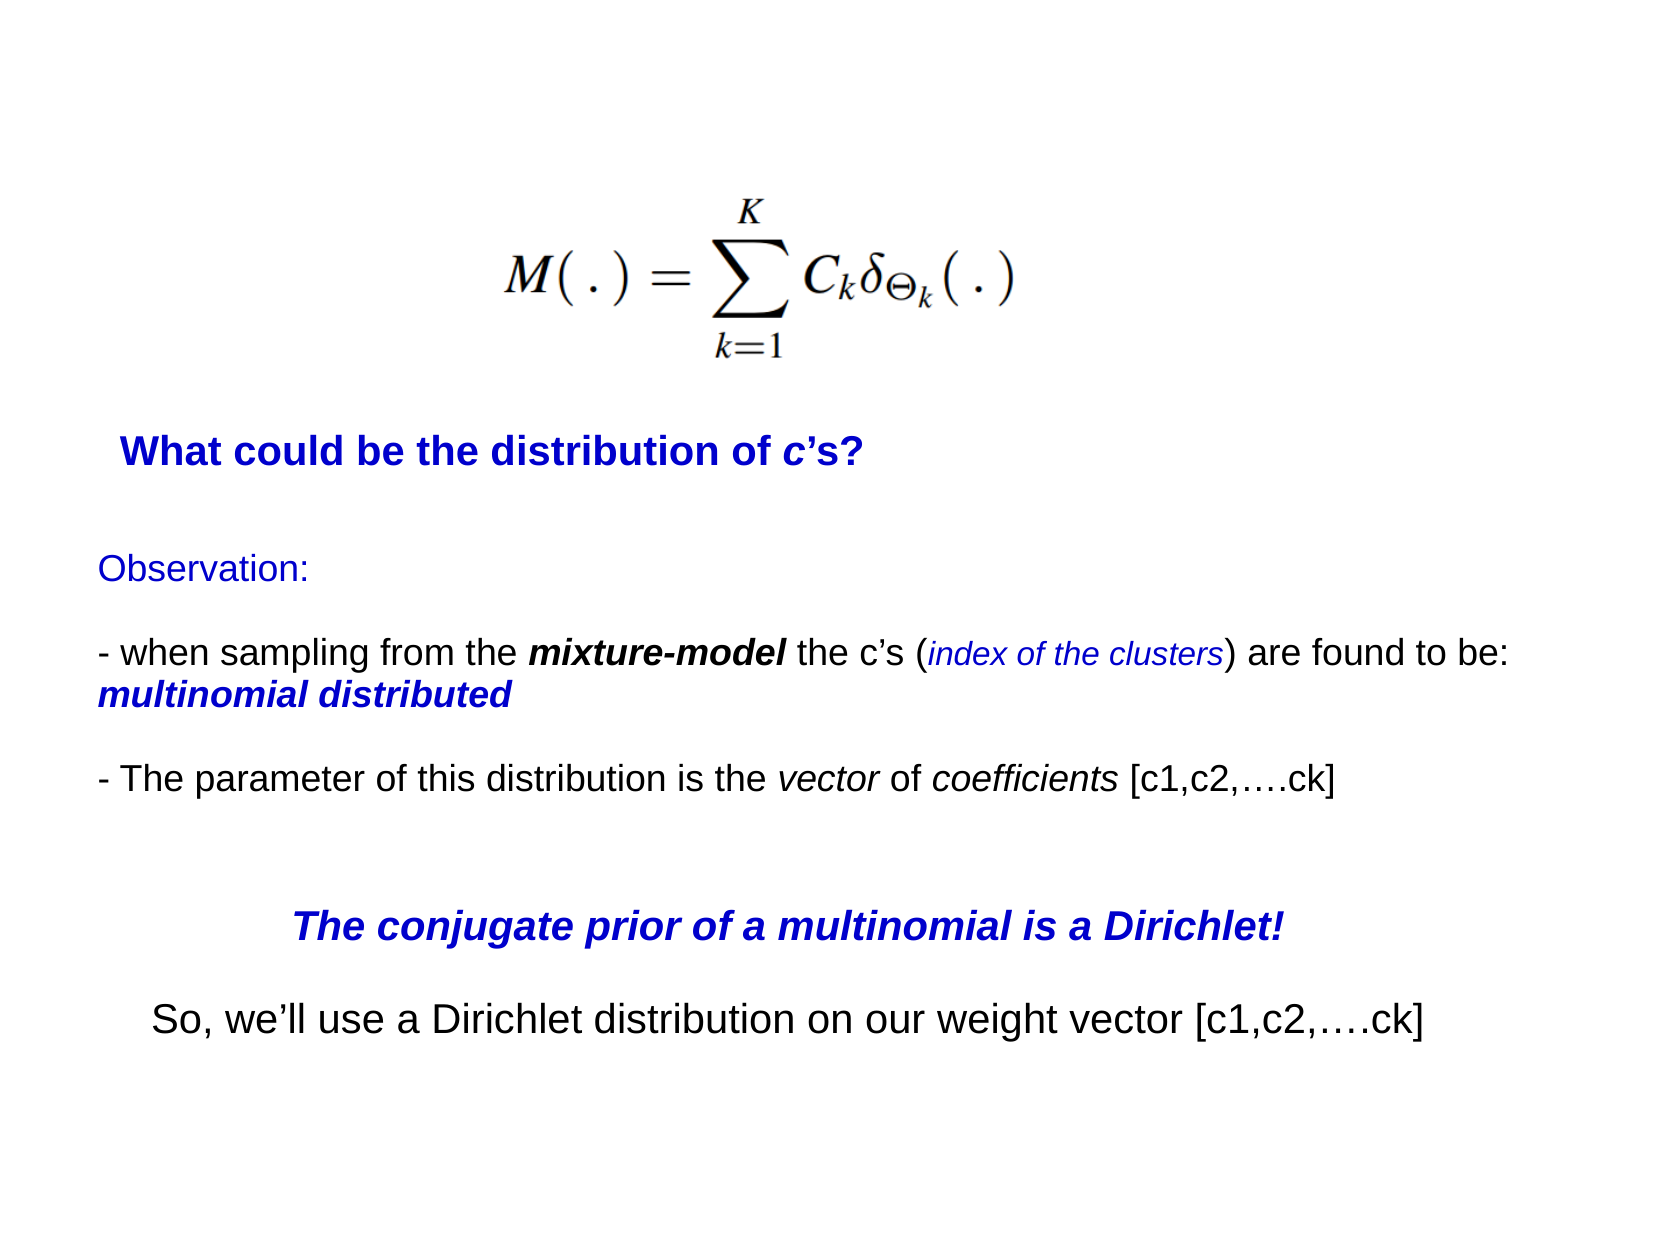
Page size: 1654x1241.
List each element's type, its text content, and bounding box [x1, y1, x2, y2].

text_box Observation: - when sampling from the mixture-model the c’s (index of the clusters) are found to be: multinomial distributed - The parameter of this distribution is the vector of coefficients [c1,c2,….ck] [82, 540, 1546, 807]
text_box The conjugate prior of a multinomial is a Dirichlet! So, we’ll use a Dirichlet distribution on our weight vector [c1,c2,….ck] [136, 895, 1441, 1051]
text_box What could be the distribution of c’s? [105, 420, 1066, 482]
picture [482, 179, 1036, 374]
